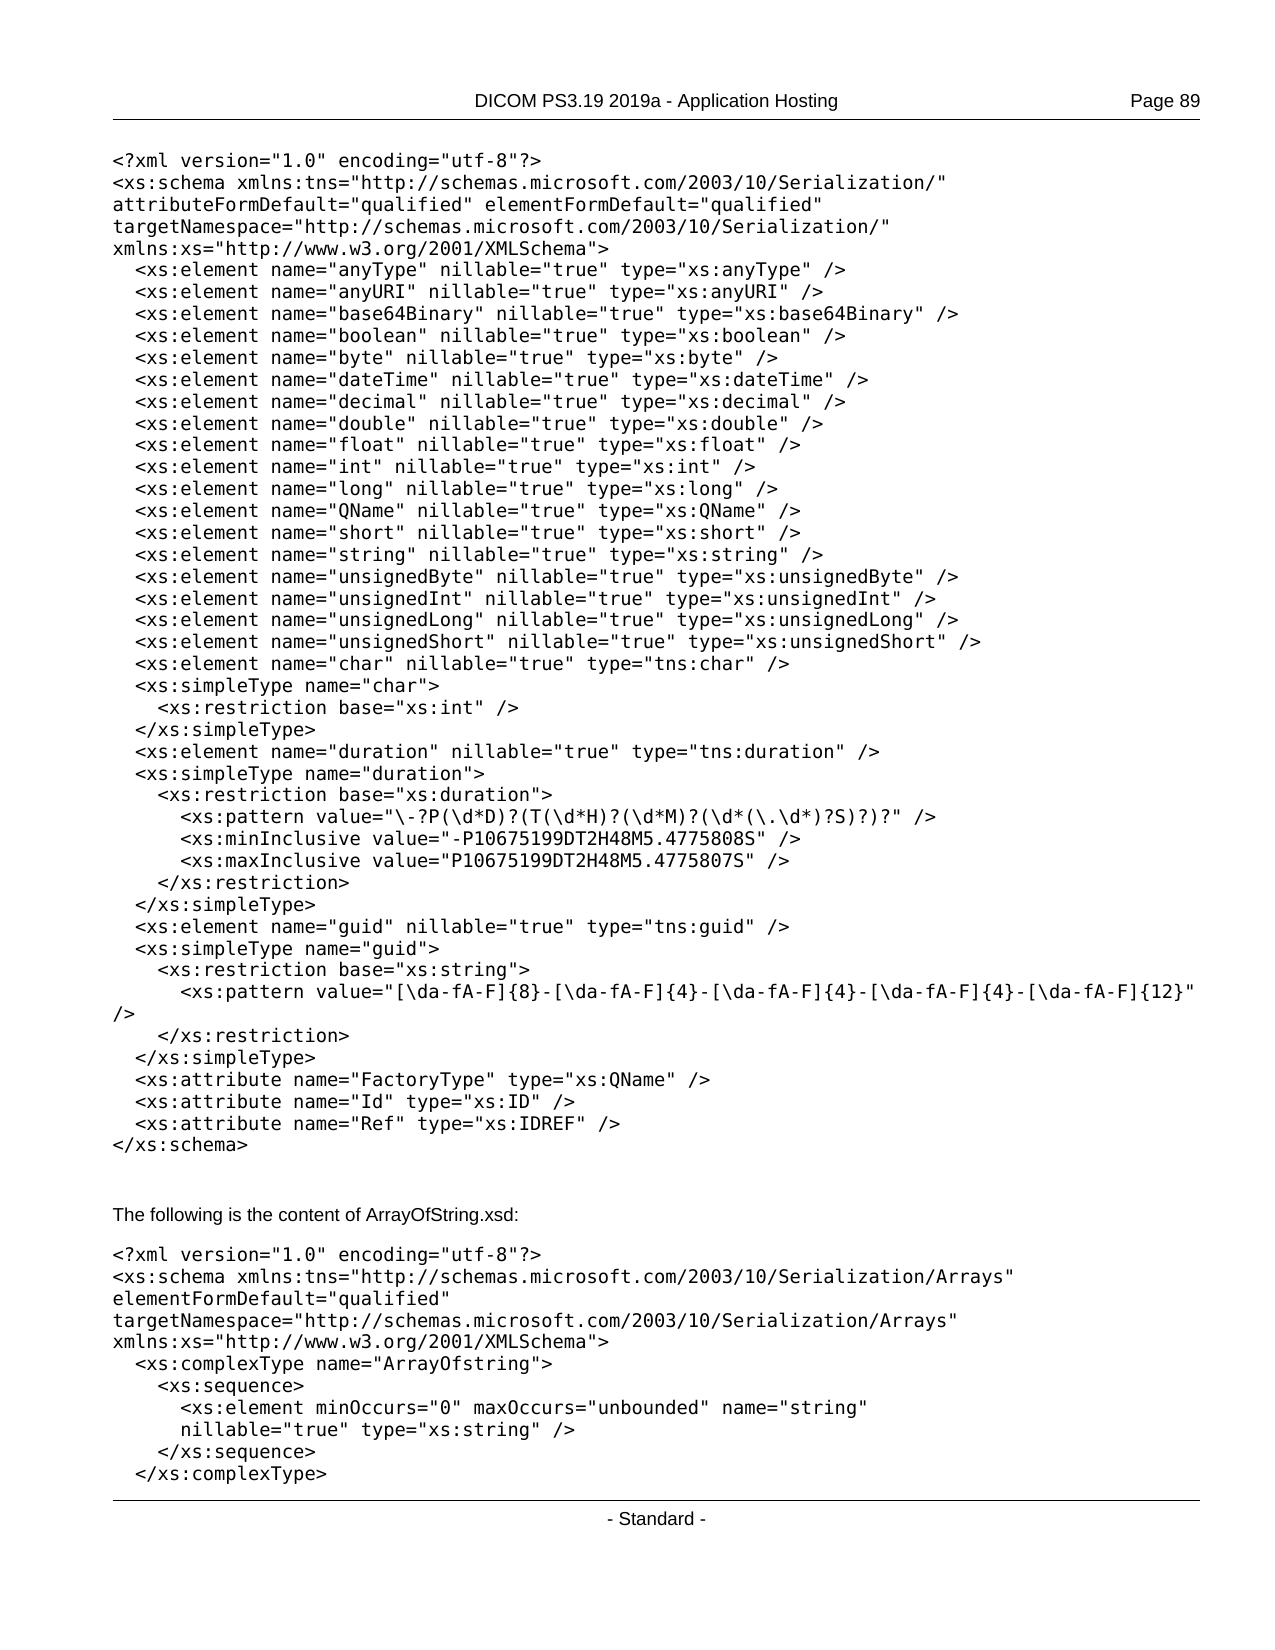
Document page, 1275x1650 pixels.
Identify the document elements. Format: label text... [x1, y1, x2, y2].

text The following is the content of ArrayOfString.xsd: [112, 1204, 1200, 1225]
text <?xml version="1.0" encoding="utf-8"?> <xs:schema xmlns:tns="http://schemas.microsoft.com/2003/10/Serialization/" attributeFormDefault="qualified" elementFormDefault="qualified" targetNamespace="http://schemas.microsoft.com/2003/10/Serialization/" xmlns:xs="http://www.w3.org/2001/XMLSchema"> <xs:element name="anyType" nillable="true" type="xs:anyType" /> <xs:element name="anyURI" nillable="true" type="xs:anyURI" /> <xs:element name="base64Binary" nillable="true" type="xs:base64Binary" /> <xs:element name="boolean" nillable="true" type="xs:boolean" /> <xs:element name="byte" nillable="true" type="xs:byte" /> <xs:element name="dateTime" nillable="true" type="xs:dateTime" /> <xs:element name="decimal" nillable="true" type="xs:decimal" /> <xs:element name="double" nillable="true" type="xs:double" /> <xs:element name="float" nillable="true" type="xs:float" /> <xs:element name="int" nillable="true" type="xs:int" /> <xs:element name="long" nillable="true" type="xs:long" /> <xs:element name="QName" nillable="true" type="xs:QName" /> <xs:element name="short" nillable="true" type="xs:short" /> <xs:element name="string" nillable="true" type="xs:string" /> <xs:element name="unsignedByte" nillable="true" type="xs:unsignedByte" /> <xs:element name="unsignedInt" nillable="true" type="xs:unsignedInt" /> <xs:element name="unsignedLong" nillable="true" type="xs:unsignedLong" /> <xs:element name="unsignedShort" nillable="true" type="xs:unsignedShort" /> <xs:element name="char" nillable="true" type="tns:char" /> <xs:simpleType name="char"> <xs:restriction base="xs:int" /> </xs:simpleType> <xs:element name="duration" nillable="true" type="tns:duration" /> <xs:simpleType name="duration"> <xs:restriction base="xs:duration"> <xs:pattern value="\-?P(\d*D)?(T(\d*H)?(\d*M)?(\d*(\.\d*)?S)?)?" /> <xs:minInclusive value="-P10675199DT2H48M5.4775808S" /> <xs:maxInclusive value="P10675199DT2H48M5.4775807S" /> </xs:restriction> </xs:simpleType> <xs:element name="guid" nillable="true" type="tns:guid" /> <xs:simpleType name="guid"> <xs:restriction base="xs:string"> <xs:pattern value="[\da-fA-F]{8}-[\da-fA-F]{4}-[\da-fA-F]{4}-[\da-fA-F]{4}-[\da-fA-F]{12}" /> </xs:restriction> </xs:simpleType> <xs:attribute name="FactoryType" type="xs:QName" /> <xs:attribute name="Id" type="xs:ID" /> <xs:attribute name="Ref" type="xs:IDREF" /> </xs:schema> [112, 150, 1200, 1185]
text <?xml version="1.0" encoding="utf-8"?> <xs:schema xmlns:tns="http://schemas.microsoft.com/2003/10/Serialization/Arrays" elementFormDefault="qualified" targetNamespace="http://schemas.microsoft.com/2003/10/Serialization/Arrays" xmlns:xs="http://www.w3.org/2001/XMLSchema"> <xs:complexType name="ArrayOfstring"> <xs:sequence> <xs:element minOccurs="0" maxOccurs="unbounded" name="string" nillable="true" type="xs:string" /> </xs:sequence> </xs:complexType> [112, 1244, 1200, 1485]
